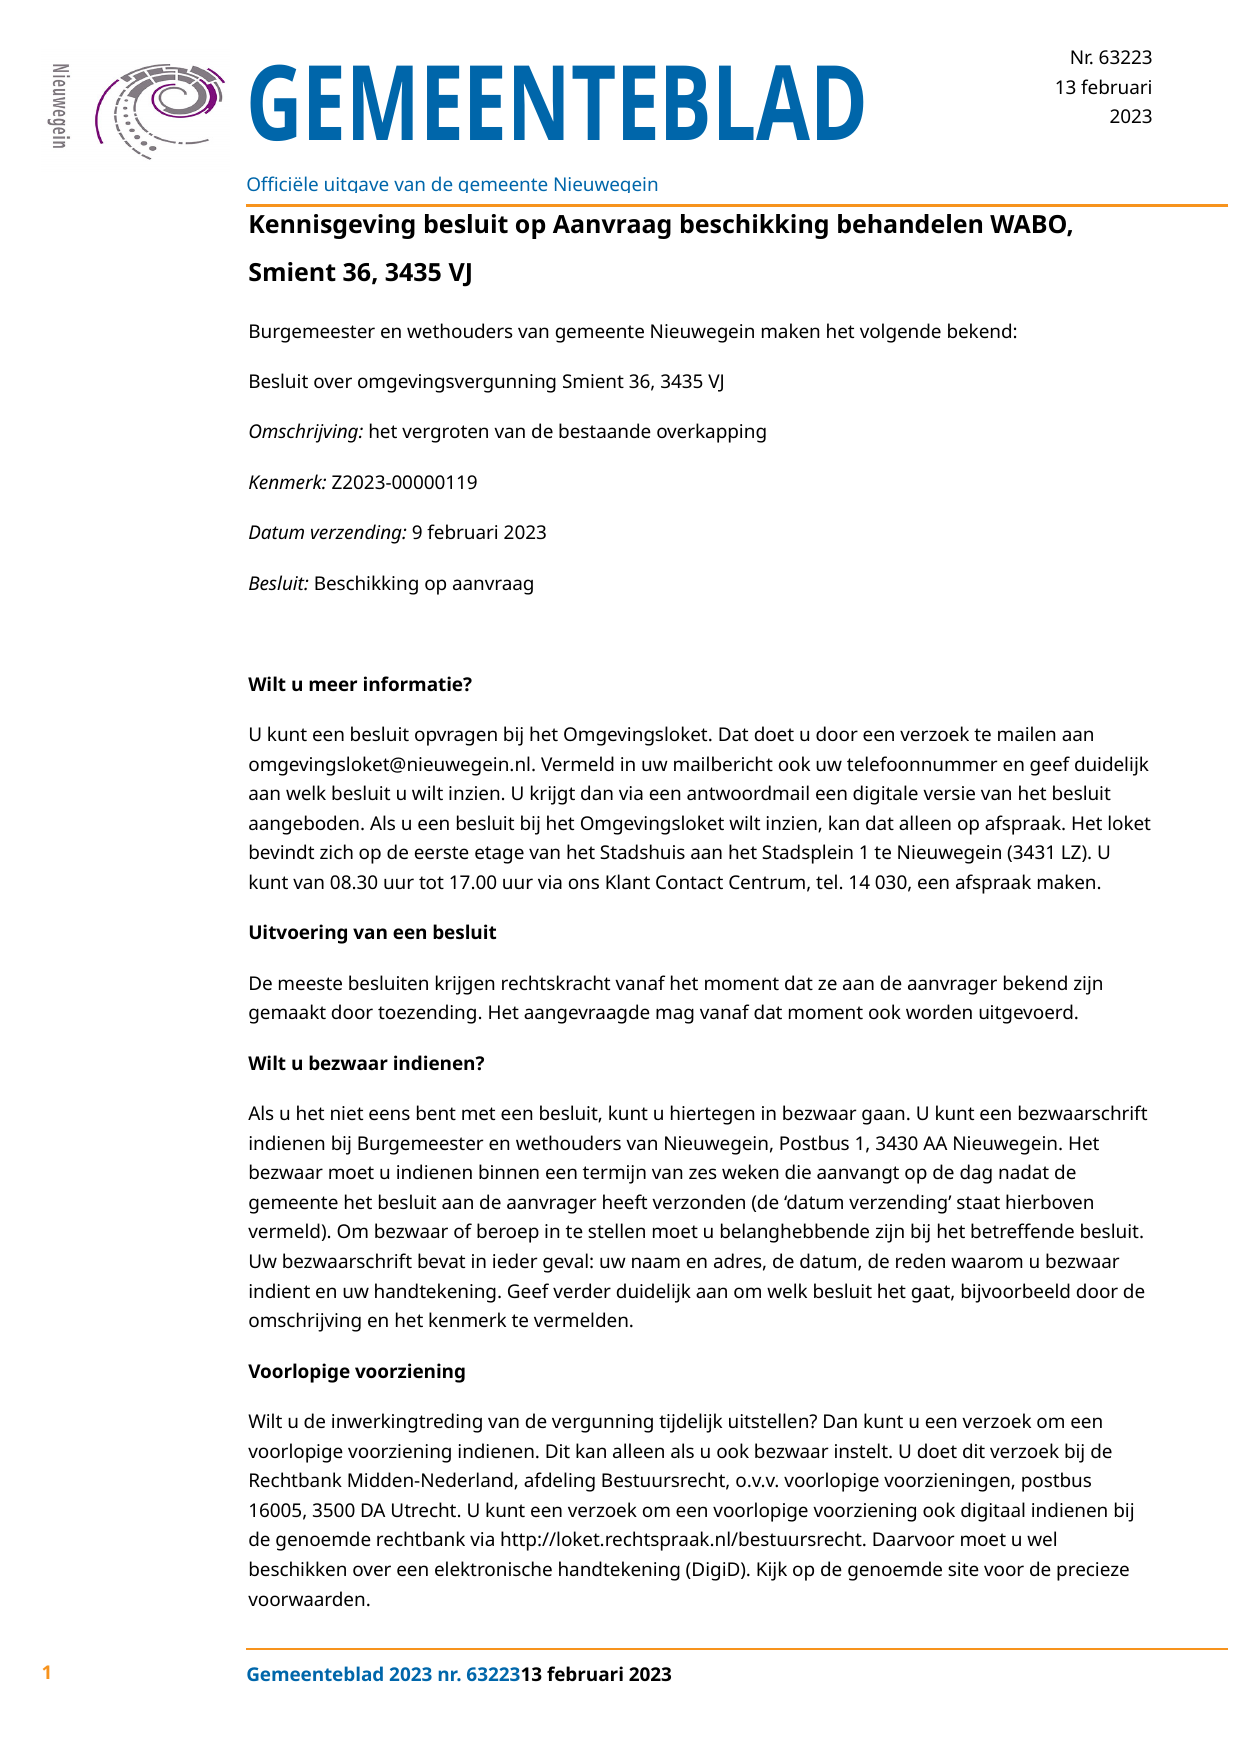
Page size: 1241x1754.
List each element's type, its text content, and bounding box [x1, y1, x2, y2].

text U kunt een besluit opvragen bij het Omgevingsloket. Dat doet u door een verzoek te mailen aan omgevingsloket@nieuwegein.nl. Vermeld in uw mailbericht ook uw telefoonnummer en geef duidelijk aan welk besluit u wilt inzien. U krijgt dan via een antwoordmail een digitale versie van het besluit aangeboden. Als u een besluit bij het Omgevingsloket wilt inzien, kan dat alleen op afspraak. Het loket bevindt zich op de eerste etage van het Stadshuis aan het Stadsplein 1 te Nieuwegein (3431 LZ). U kunt van 08.30 uur tot 17.00 uur via ons Klant Contact Centrum, tel. 14 030, een afspraak maken. [248, 721, 1152, 895]
text Kenmerk: Z2023-00000119 [248, 469, 1152, 495]
text Kennisgeving besluit op Aanvraag beschikking behandelen WABO, Smient 36, 3435 VJ [248, 207, 1152, 288]
text Als u het niet eens bent met een besluit, kunt u hiertegen in bezwaar gaan. U kunt een bezwaarschrift indienen bij Burgemeester en wethouders van Nieuwegein, Postbus 1, 3430 AA Nieuwegein. Het bezwaar moet u indienen binnen een termijn van zes weken die aanvangt op de dag nadat de gemeente het besluit aan de aanvrager heeft verzonden (de ‘datum verzending’ staat hierboven vermeld). Om bezwaar of beroep in te stellen moet u belanghebbende zijn bij het betreffende besluit. Uw bezwaarschrift bevat in ieder geval: uw naam en adres, de datum, de reden waarom u bezwaar indient en uw handtekening. Geef verder duidelijk aan om welk besluit het gaat, bijvoorbeeld door de omschrijving en het kenmerk te vermelden. [248, 1100, 1152, 1333]
text Wilt u de inwerkingtreding van de vergunning tijdelijk uitstellen? Dan kunt u een verzoek om een voorlopige voorziening indienen. Dit kan alleen als u ook bezwaar instelt. U doet dit verzoek bij de Rechtbank Midden-Nederland, afdeling Bestuursrecht, o.v.v. voorlopige voorzieningen, postbus 16005, 3500 DA Utrecht. U kunt een verzoek om een voorlopige voorziening ook digitaal indienen bij de genoemde rechtbank via http://loket.rechtspraak.nl/bestuursrecht. Daarvoor moet u wel beschikken over een elektronische handtekening (DigiD). Kijk op de genoemde site voor de precieze voorwaarden. [248, 1408, 1152, 1612]
text Besluit over omgevingsvergunning Smient 36, 3435 VJ [248, 368, 1152, 394]
text Datum verzending: 9 februari 2023 [248, 519, 1152, 545]
text Uitvoering van een besluit [248, 919, 1152, 945]
text Omschrijving: het vergroten van de bestaande overkapping [248, 419, 1152, 444]
text Voorlopige voorziening [248, 1358, 1152, 1384]
picture [41, 47, 231, 172]
text Besluit: Beschikking op aanvraag [248, 570, 1152, 596]
text Burgemeester en wethouders van gemeente Nieuwegein maken het volgende bekend: [248, 318, 1152, 344]
text De meeste besluiten krijgen rechtskracht vanaf het moment dat ze aan de aanvrager bekend zijn gemaakt door toezending. Het aangevraagde mag vanaf dat moment ook worden uitgevoerd. [248, 970, 1152, 1025]
text Wilt u bezwaar indienen? [248, 1050, 1152, 1076]
text Wilt u meer informatie? [248, 671, 1152, 697]
